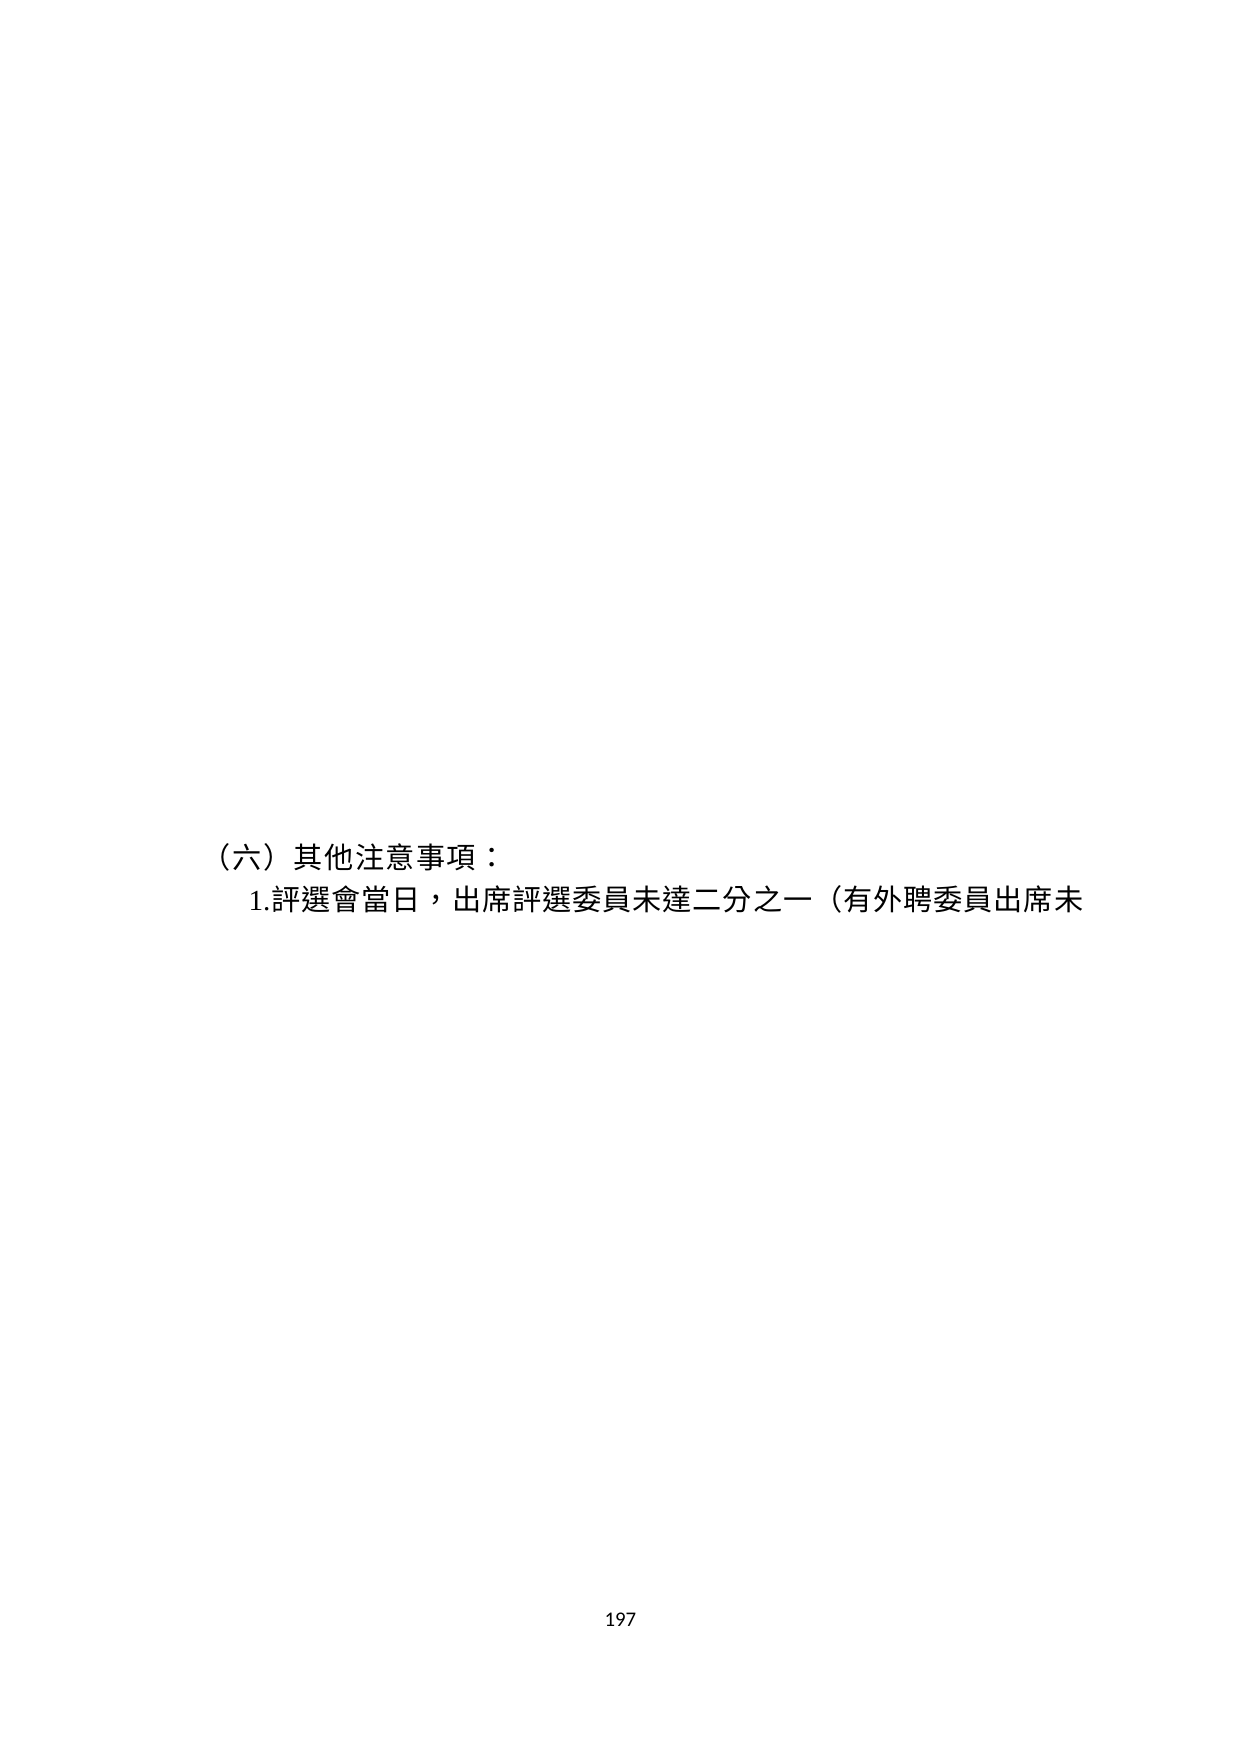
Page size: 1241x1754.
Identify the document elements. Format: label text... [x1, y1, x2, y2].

text （六）其他注意事項： [202, 814, 1092, 877]
text 1.評選會當日，出席評選委員未達二分之一（有外聘委員出席未 [248, 877, 1086, 919]
